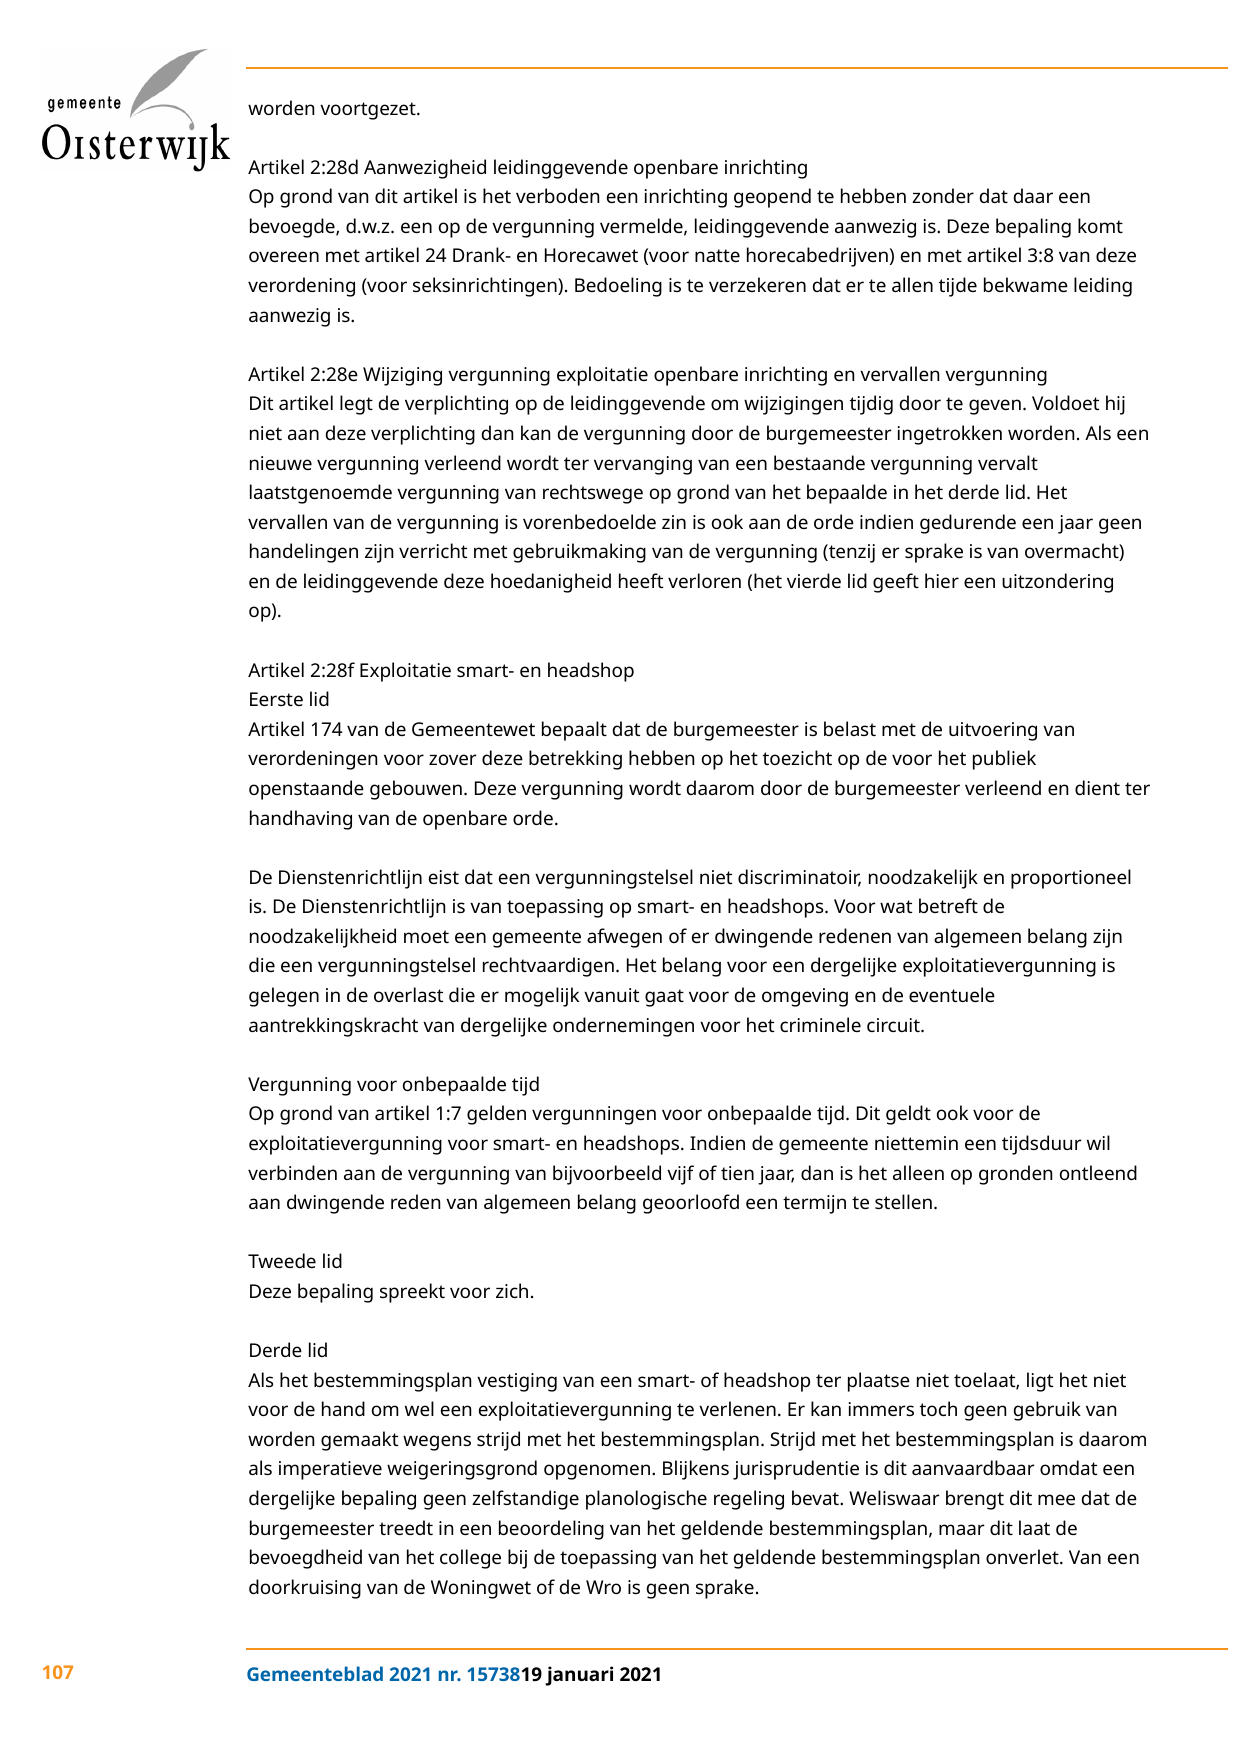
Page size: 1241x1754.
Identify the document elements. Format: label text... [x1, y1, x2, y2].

text Artikel 2:28e Wijziging vergunning exploitatie openbare inrichting en vervallen vergunning [248, 361, 1152, 387]
picture [41, 47, 231, 172]
text Deze bepaling spreekt voor zich. [248, 1278, 1152, 1304]
text Tweede lid [248, 1248, 1152, 1274]
text Dit artikel legt de verplichting op de leidinggevende om wijzigingen tijdig door te geven. Voldoet hij niet aan deze verplichting dan kan de vergunning door de burgemeester ingetrokken worden. Als een nieuwe vergunning verleend wordt ter vervanging van een bestaande vergunning vervalt laatstgenoemde vergunning van rechtswege op grond van het bepaalde in het derde lid. Het vervallen van de vergunning is vorenbedoelde zin is ook aan de orde indien gedurende een jaar geen handelingen zijn verricht met gebruikmaking van de vergunning (tenzij er sprake is van overmacht) en de leidinggevende deze hoedanigheid heeft verloren (het vierde lid geeft hier een uitzondering op). [248, 391, 1152, 623]
text Artikel 2:28f Exploitatie smart- en headshop [248, 657, 1152, 683]
text Artikel 2:28d Aanwezigheid leidinggevende openbare inrichting [248, 154, 1152, 180]
text Derde lid [248, 1337, 1152, 1363]
text Vergunning voor onbepaalde tijd [248, 1071, 1152, 1097]
text Als het bestemmingsplan vestiging van een smart- of headshop ter plaatse niet toelaat, ligt het niet voor de hand om wel een exploitatievergunning te verlenen. Er kan immers toch geen gebruik van worden gemaakt wegens strijd met het bestemmingsplan. Strijd met het bestemmingsplan is daarom als imperatieve weigeringsgrond opgenomen. Blijkens jurisprudentie is dit aanvaardbaar omdat een dergelijke bepaling geen zelfstandige planologische regeling bevat. Weliswaar brengt dit mee dat de burgemeester treedt in een beoordeling van het geldende bestemmingsplan, maar dit laat de bevoegdheid van het college bij de toepassing van het geldende bestemmingsplan onverlet. Van een doorkruising van de Woningwet of de Wro is geen sprake. [248, 1367, 1152, 1600]
text Eerste lid [248, 686, 1152, 712]
text Op grond van artikel 1:7 gelden vergunningen voor onbepaalde tijd. Dit geldt ook voor de exploitatievergunning voor smart- en headshops. Indien de gemeente niettemin een tijdsduur wil verbinden aan de vergunning van bijvoorbeeld vijf of tien jaar, dan is het alleen op gronden ontleend aan dwingende reden van algemeen belang geoorloofd een termijn te stellen. [248, 1101, 1152, 1215]
text Artikel 174 van de Gemeentewet bepaalt dat de burgemeester is belast met de uitvoering van verordeningen voor zover deze betrekking hebben op het toezicht op de voor het publiek openstaande gebouwen. Deze vergunning wordt daarom door de burgemeester verleend en dient ter handhaving van de openbare orde. [248, 716, 1152, 831]
text Op grond van dit artikel is het verboden een inrichting geopend te hebben zonder dat daar een bevoegde, d.w.z. een op de vergunning vermelde, leidinggevende aanwezig is. Deze bepaling komt overeen met artikel 24 Drank- en Horecawet (voor natte horecabedrijven) en met artikel 3:8 van deze verordening (voor seksinrichtingen). Bedoeling is te verzekeren dat er te allen tijde bekwame leiding aanwezig is. [248, 183, 1152, 328]
text worden voortgezet. [248, 95, 1152, 121]
text De Dienstenrichtlijn eist dat een vergunningstelsel niet discriminatoir, noodzakelijk en proportioneel is. De Dienstenrichtlijn is van toepassing op smart- en headshops. Voor wat betreft de noodzakelijkheid moet een gemeente afwegen of er dwingende redenen van algemeen belang zijn die een vergunningstelsel rechtvaardigen. Het belang voor een dergelijke exploitatievergunning is gelegen in de overlast die er mogelijk vanuit gaat voor de omgeving en de eventuele aantrekkingskracht van dergelijke ondernemingen voor het criminele circuit. [248, 864, 1152, 1038]
